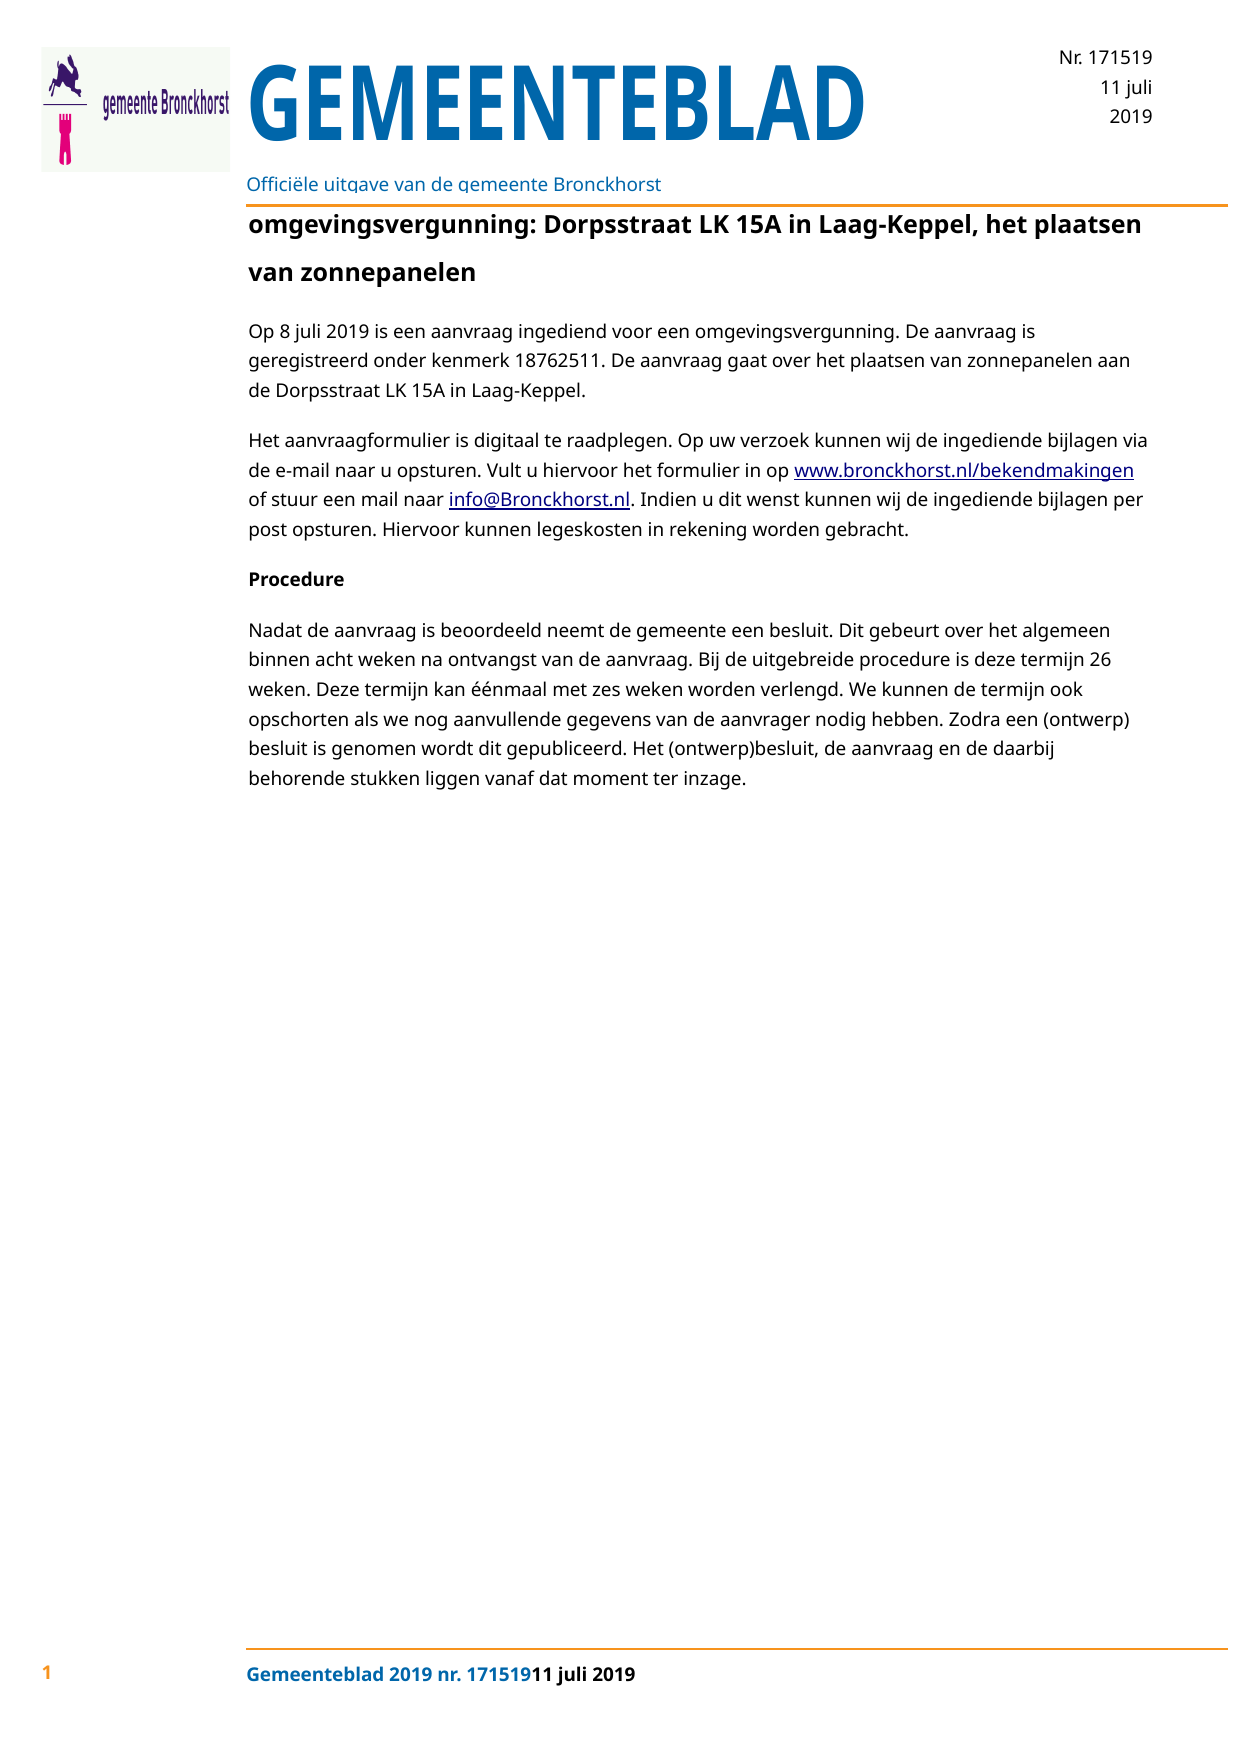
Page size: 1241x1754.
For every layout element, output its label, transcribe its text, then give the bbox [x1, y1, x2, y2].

text Het aanvraagformulier is digitaal te raadplegen. Op uw verzoek kunnen wij de ingediende bijlagen via de e-mail naar u opsturen. Vult u hiervoor het formulier in op www.bronckhorst.nl/bekendmakingen of stuur een mail naar info@Bronckhorst.nl. Indien u dit wenst kunnen wij de ingediende bijlagen per post opsturen. Hiervoor kunnen legeskosten in rekening worden gebracht. [248, 427, 1152, 542]
text omgevingsvergunning: Dorpsstraat LK 15A in Laag-Keppel, het plaatsen van zonnepanelen [248, 207, 1152, 288]
text Procedure [248, 567, 1152, 592]
text Op 8 juli 2019 is een aanvraag ingediend voor een omgevingsvergunning. De aanvraag is geregistreerd onder kenmerk 18762511. De aanvraag gaat over het plaatsen van zonnepanelen aan de Dorpsstraat LK 15A in Laag-Keppel. [248, 318, 1152, 403]
picture [41, 47, 231, 172]
text Nadat de aanvraag is beoordeeld neemt de gemeente een besluit. Dit gebeurt over het algemeen binnen acht weken na ontvangst van de aanvraag. Bij de uitgebreide procedure is deze termijn 26 weken. Deze termijn kan éénmaal met zes weken worden verlengd. We kunnen de termijn ook opschorten als we nog aanvullende gegevens van de aanvrager nodig hebben. Zodra een (ontwerp) besluit is genomen wordt dit gepubliceerd. Het (ontwerp)besluit, de aanvraag en de daarbij behorende stukken liggen vanaf dat moment ter inzage. [248, 617, 1152, 791]
